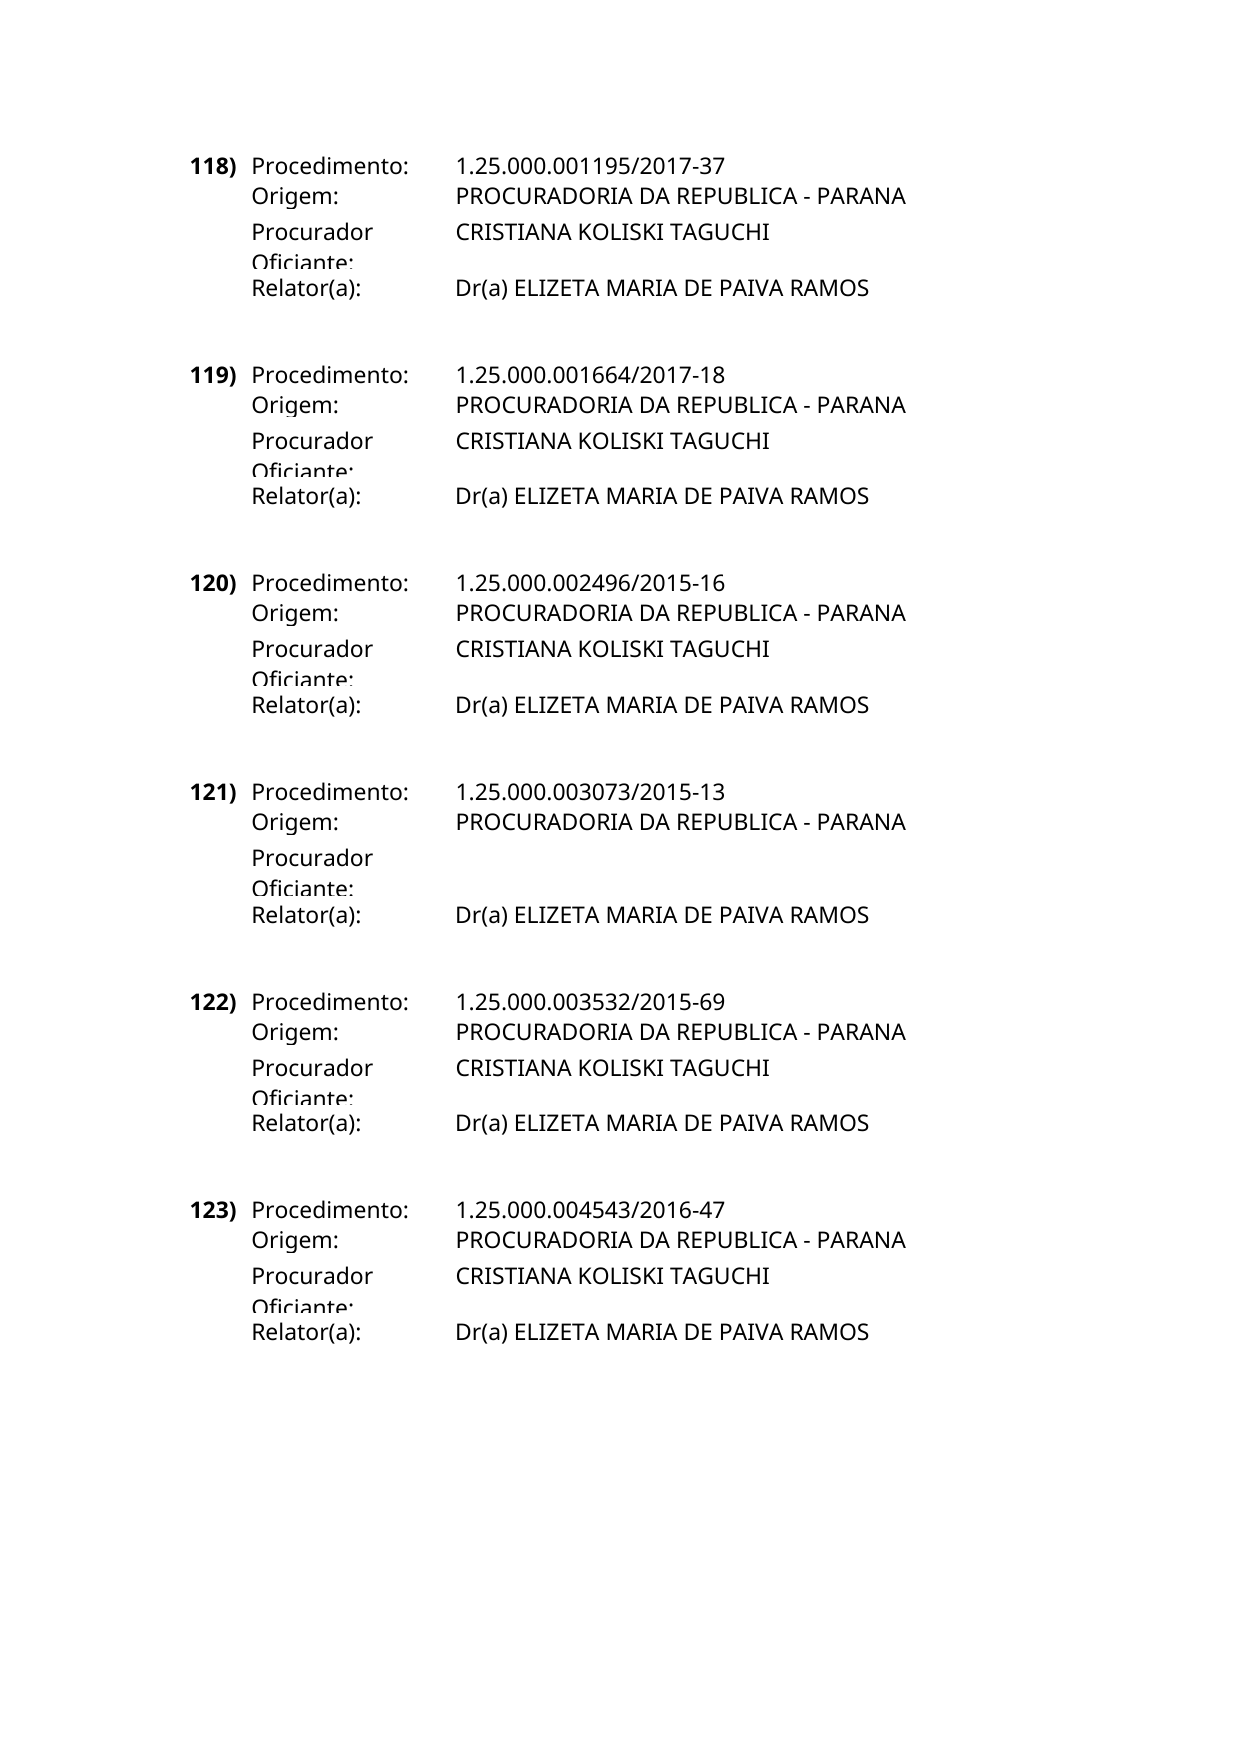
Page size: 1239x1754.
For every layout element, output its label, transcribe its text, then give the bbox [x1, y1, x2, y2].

table_cell [189, 929, 251, 986]
table_cell [189, 480, 251, 510]
table_cell Procedimento: [251, 1194, 455, 1223]
table_cell Procurador Oficiante: [251, 633, 455, 686]
table_cell [189, 842, 251, 896]
table_cell [251, 929, 455, 986]
table_cell [455, 842, 1124, 896]
table_cell [1125, 302, 1239, 358]
table_header Dr(a) ELIZETA MARIA DE PAIVA RAMOS [455, 1107, 1122, 1136]
table_cell [1125, 626, 1239, 633]
table_cell [0, 1253, 189, 1260]
table_cell [0, 417, 189, 424]
table_cell [0, 510, 189, 567]
table_cell Procurador Oficiante: [251, 425, 455, 477]
table_cell Origem: [251, 180, 455, 208]
table_cell [455, 1044, 1124, 1052]
table_cell CRISTIANA KOLISKI TAGUCHI [455, 1260, 1124, 1311]
table_header Relator(a): [251, 480, 455, 509]
table_cell [0, 633, 189, 684]
table_header Relator(a): [251, 1316, 455, 1344]
table_cell [189, 626, 251, 633]
table_cell 121) [189, 776, 251, 804]
table_cell [0, 1194, 189, 1223]
table_cell PROCURADORIA DA REPUBLICA - PARANA [455, 389, 1124, 417]
table_cell [251, 510, 455, 567]
table_cell [189, 806, 251, 834]
table_cell [1125, 1253, 1239, 1260]
table_cell [189, 834, 251, 842]
table_cell 1.25.000.003532/2015-69 [455, 986, 1124, 1014]
table_cell Procedimento: [251, 776, 455, 804]
table_cell [189, 510, 251, 567]
table_cell [0, 1316, 189, 1346]
table_header Relator(a): [251, 899, 455, 927]
table_cell 123) [189, 1194, 251, 1223]
table_cell [0, 1016, 189, 1044]
table_cell Origem: [251, 806, 455, 834]
table_cell [0, 719, 189, 776]
table_cell 1.25.000.001664/2017-18 [455, 359, 1124, 387]
table_cell [1125, 899, 1239, 929]
table_cell Origem: [251, 597, 455, 626]
table_cell 118) [189, 150, 251, 178]
table_cell [0, 272, 189, 302]
table_cell [0, 929, 189, 986]
table_cell [0, 567, 189, 596]
table_cell 122) [189, 986, 251, 1014]
table_cell 1.25.000.001195/2017-37 [455, 150, 1124, 178]
table_cell [251, 1253, 455, 1260]
table_cell Procedimento: [251, 359, 455, 387]
table_cell [0, 1224, 189, 1253]
table_cell [0, 302, 189, 358]
table_cell [0, 597, 189, 626]
table_cell [0, 389, 189, 417]
table_cell 119) [189, 359, 251, 387]
table_cell Procedimento: [251, 986, 455, 1014]
table_cell [1125, 776, 1239, 804]
table_cell CRISTIANA KOLISKI TAGUCHI [455, 425, 1124, 476]
table_cell PROCURADORIA DA REPUBLICA - PARANA [455, 1016, 1124, 1044]
table_cell [1125, 1052, 1239, 1103]
table_cell Procedimento: [251, 150, 455, 178]
table_cell [1125, 719, 1239, 776]
table_header Relator(a): [251, 272, 455, 300]
table_cell [189, 1016, 251, 1044]
table_cell 1.25.000.003073/2015-13 [455, 776, 1124, 804]
table_cell [189, 1316, 251, 1346]
table_cell [189, 1107, 251, 1137]
table_cell [189, 417, 251, 424]
table_header Dr(a) ELIZETA MARIA DE PAIVA RAMOS [455, 899, 1122, 927]
table_cell [455, 929, 1124, 986]
table_cell [0, 209, 189, 216]
table_header Dr(a) ELIZETA MARIA DE PAIVA RAMOS [455, 689, 1122, 717]
table_cell [251, 417, 455, 424]
table_cell [0, 1052, 189, 1103]
table_cell [0, 150, 189, 178]
table_cell [1125, 597, 1239, 626]
table_cell [0, 806, 189, 834]
table_cell [1125, 389, 1239, 417]
table_header Relator(a): [251, 689, 455, 717]
table_cell [455, 1253, 1124, 1260]
table_cell 1.25.000.002496/2015-16 [455, 567, 1124, 596]
table_cell [251, 719, 455, 776]
table_cell [1125, 480, 1239, 510]
table_cell Procurador Oficiante: [251, 216, 455, 268]
table_cell [0, 689, 189, 719]
table_cell [0, 480, 189, 510]
table_cell PROCURADORIA DA REPUBLICA - PARANA [455, 597, 1124, 626]
table_cell [1125, 150, 1239, 178]
table_cell [1125, 180, 1239, 208]
table_cell Procurador Oficiante: [251, 842, 455, 896]
table_cell [189, 1260, 251, 1311]
table_cell [1125, 272, 1239, 302]
table_cell [1125, 510, 1239, 567]
table_cell [1125, 359, 1239, 387]
table_cell [0, 834, 189, 842]
table_cell [189, 899, 251, 929]
table_cell [189, 633, 251, 684]
table_cell [0, 425, 189, 476]
table_cell Procurador Oficiante: [251, 1052, 455, 1104]
table_cell [1125, 1016, 1239, 1044]
table_cell [1125, 689, 1239, 719]
table_cell [1125, 929, 1239, 986]
table_cell [189, 1044, 251, 1052]
table_cell [455, 417, 1124, 424]
table_cell [455, 510, 1124, 567]
table_cell [189, 1052, 251, 1103]
table_cell PROCURADORIA DA REPUBLICA - PARANA [455, 180, 1124, 208]
table_cell [189, 719, 251, 776]
table_cell [455, 834, 1124, 842]
table_cell [189, 272, 251, 302]
table_header [455, 0, 1124, 150]
table_cell [1125, 1316, 1239, 1346]
table_cell [0, 216, 189, 267]
table_cell [0, 899, 189, 929]
table_cell [189, 425, 251, 476]
table_cell [1125, 1194, 1239, 1223]
table_cell [1125, 806, 1239, 834]
table_cell [189, 597, 251, 626]
table_cell PROCURADORIA DA REPUBLICA - PARANA [455, 806, 1124, 834]
table_cell CRISTIANA KOLISKI TAGUCHI [455, 633, 1124, 684]
table_cell [189, 1137, 251, 1194]
table_cell [251, 834, 455, 842]
table_cell PROCURADORIA DA REPUBLICA - PARANA [455, 1224, 1124, 1253]
table_cell [455, 302, 1124, 358]
table_cell [189, 1253, 251, 1260]
table_cell [1125, 1260, 1239, 1311]
table_cell [0, 626, 189, 633]
table_header Relator(a): [251, 1107, 455, 1136]
table_header Dr(a) ELIZETA MARIA DE PAIVA RAMOS [455, 1316, 1122, 1344]
table_header [251, 0, 455, 150]
table_cell [1125, 842, 1239, 896]
table_cell [455, 209, 1124, 216]
table_cell 120) [189, 567, 251, 596]
table_cell [251, 1044, 455, 1052]
table_header [1125, 0, 1239, 150]
table_cell [1125, 633, 1239, 684]
table_cell [251, 626, 455, 633]
table_cell Procedimento: [251, 567, 455, 596]
table_cell [1125, 417, 1239, 424]
table_header [0, 0, 189, 150]
table_header Dr(a) ELIZETA MARIA DE PAIVA RAMOS [455, 480, 1122, 509]
table_cell Origem: [251, 389, 455, 417]
table_cell [189, 180, 251, 208]
table_cell [0, 1044, 189, 1052]
table_cell Origem: [251, 1224, 455, 1253]
table_cell 1.25.000.004543/2016-47 [455, 1194, 1124, 1223]
table_cell [189, 216, 251, 267]
table_cell [1125, 216, 1239, 267]
table_header Dr(a) ELIZETA MARIA DE PAIVA RAMOS [455, 272, 1122, 300]
table_cell [1125, 567, 1239, 596]
table_cell [0, 1260, 189, 1311]
table_cell [0, 1107, 189, 1137]
table_cell Origem: [251, 1016, 455, 1044]
table_cell [189, 1224, 251, 1253]
table_cell [0, 776, 189, 804]
table_cell [455, 1137, 1124, 1194]
table_cell [189, 302, 251, 358]
table_cell CRISTIANA KOLISKI TAGUCHI [455, 1052, 1124, 1103]
table_cell [1125, 1107, 1239, 1137]
table_cell [1125, 209, 1239, 216]
table_cell [1125, 834, 1239, 842]
table_cell [455, 626, 1124, 633]
table_cell [0, 842, 189, 896]
table_cell [1125, 1044, 1239, 1052]
table_cell [0, 359, 189, 387]
table_cell [1125, 1224, 1239, 1253]
table_cell [189, 389, 251, 417]
table_cell Procurador Oficiante: [251, 1260, 455, 1313]
table_cell [251, 209, 455, 216]
table_cell [189, 209, 251, 216]
table_cell [189, 689, 251, 719]
table_header [189, 0, 251, 150]
table_cell [1125, 425, 1239, 476]
table_cell CRISTIANA KOLISKI TAGUCHI [455, 216, 1124, 267]
table_cell [251, 302, 455, 358]
table_cell [0, 1137, 189, 1194]
table_cell [0, 180, 189, 208]
table_cell [0, 986, 189, 1014]
table_cell [1125, 986, 1239, 1014]
table_cell [251, 1137, 455, 1194]
table_cell [1125, 1137, 1239, 1194]
table_cell [455, 719, 1124, 776]
